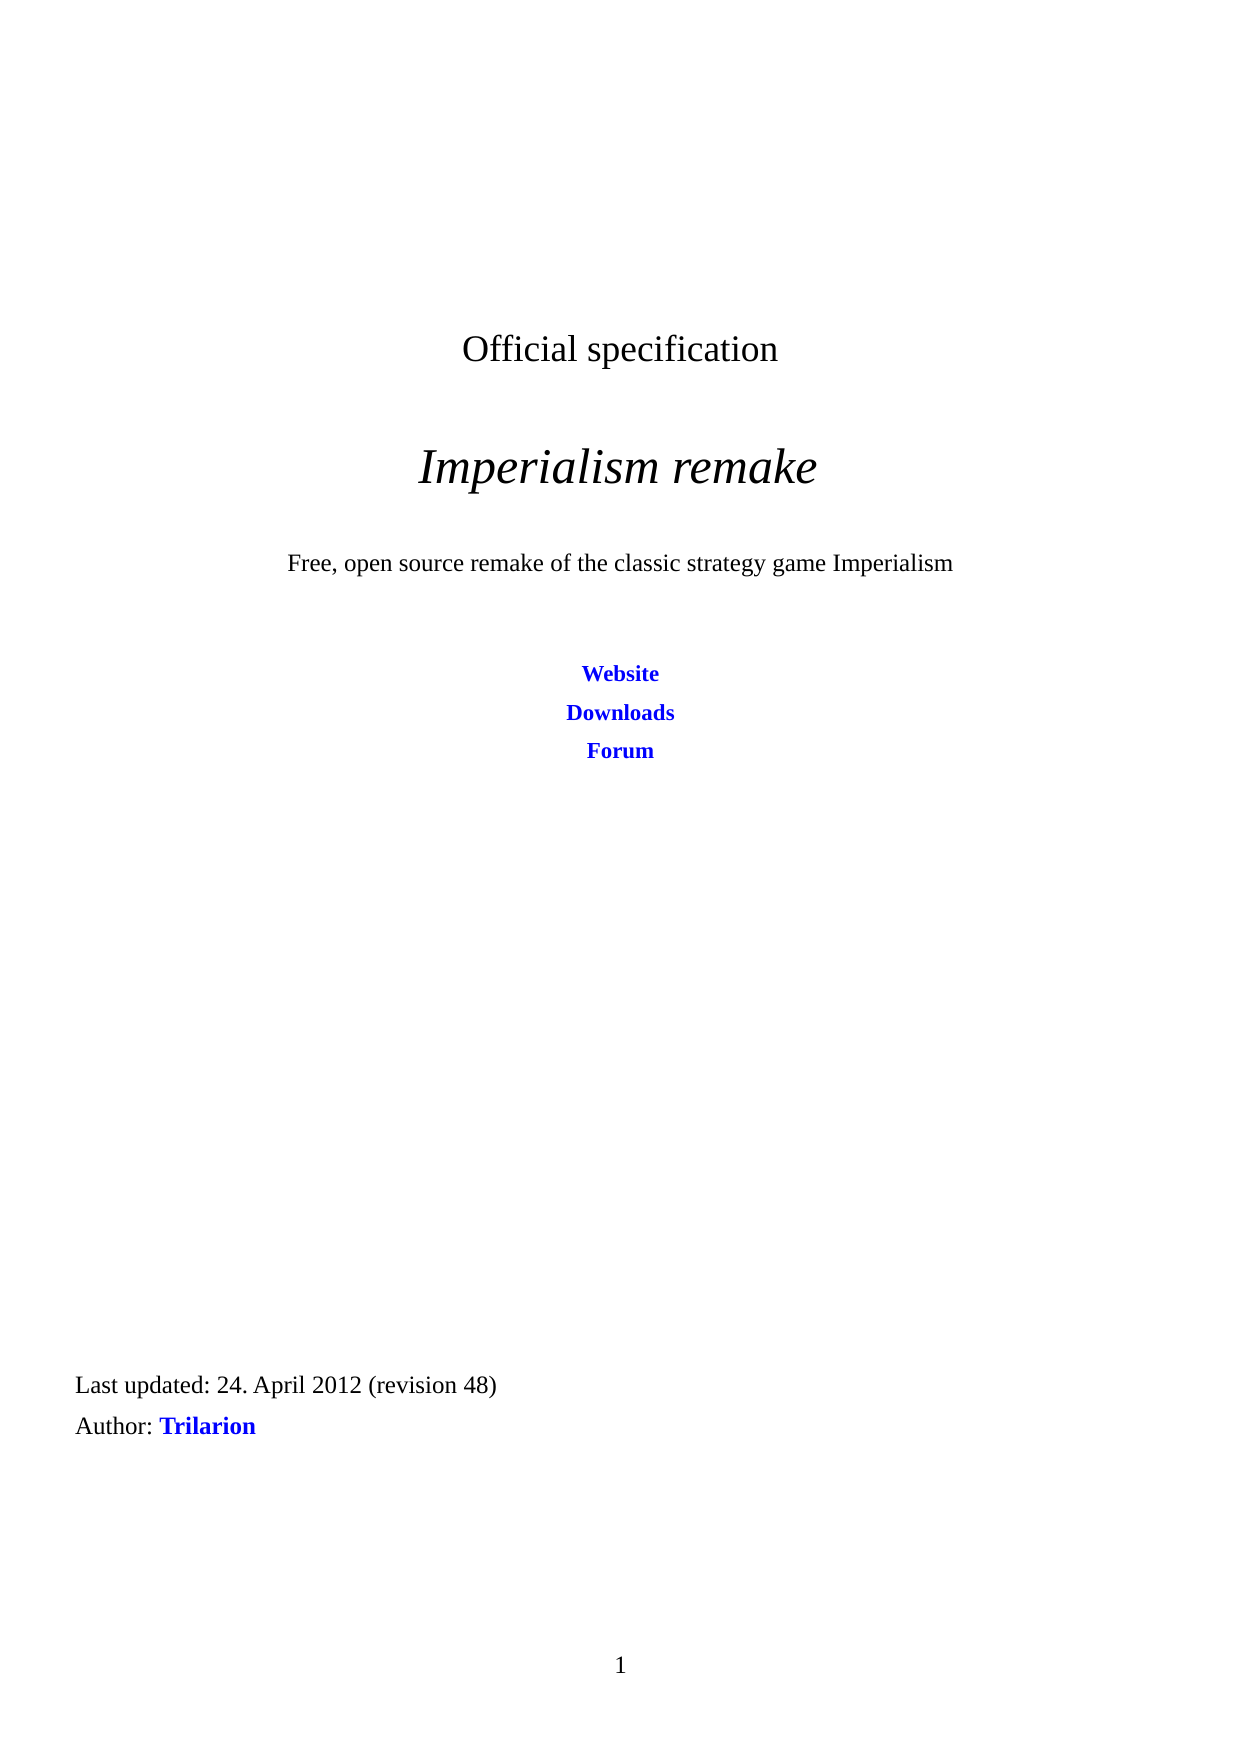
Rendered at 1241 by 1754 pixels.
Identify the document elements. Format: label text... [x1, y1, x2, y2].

text Last updated: 24. April 2012 (revision 48) [75, 1370, 1166, 1399]
text Forum [75, 737, 1166, 764]
text Free, open source remake of the classic strategy game Imperialism [75, 548, 1166, 577]
text Author: Trilarion [75, 1411, 1166, 1440]
text Official specification [75, 326, 1166, 369]
text Imperialism remake [75, 437, 1166, 495]
text Website [75, 660, 1166, 686]
text Downloads [75, 698, 1166, 725]
